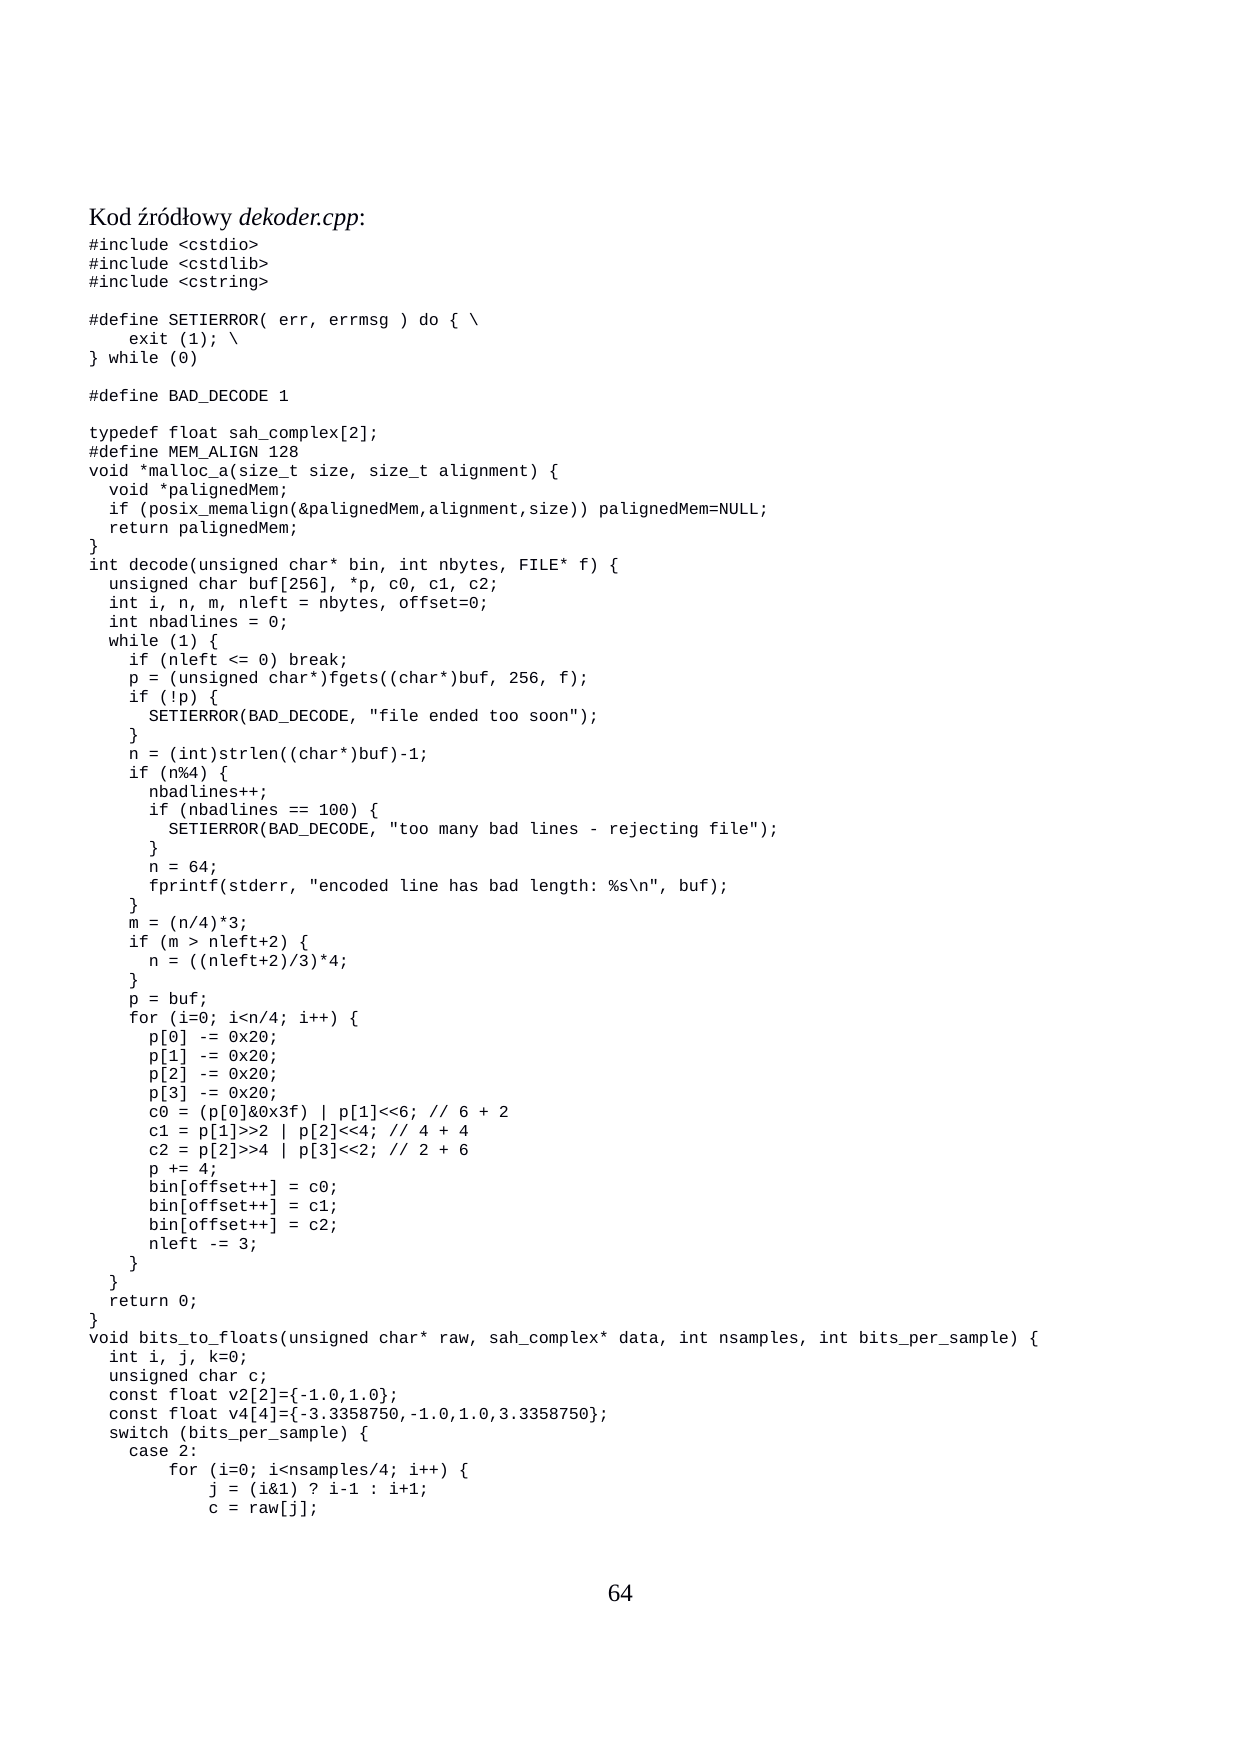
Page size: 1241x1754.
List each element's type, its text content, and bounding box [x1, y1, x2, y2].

text for (i=0; i<nsamples/4; i++) { [88, 1462, 1152, 1481]
text } while (0) [88, 349, 1152, 368]
text p += 4; [88, 1160, 1152, 1179]
text } [88, 840, 1152, 858]
text } [88, 896, 1152, 915]
text if (posix_memalign(&palignedMem,alignment,size)) palignedMem=NULL; [88, 500, 1152, 519]
text #define SETIERROR( err, errmsg ) do { \ [88, 312, 1152, 331]
text while (1) { [88, 632, 1152, 651]
text bin[offset++] = c0; [88, 1179, 1152, 1198]
text Kod źródłowy dekoder.cpp: [88, 202, 1152, 231]
text #include <cstdlib> [88, 255, 1152, 274]
text #include <cstring> [88, 274, 1152, 293]
text int i, j, k=0; [88, 1349, 1152, 1368]
text if (m > nleft+2) { [88, 934, 1152, 953]
text #define MEM_ALIGN 128 [88, 444, 1152, 463]
text } [88, 1311, 1152, 1330]
text nleft -= 3; [88, 1236, 1152, 1254]
text return 0; [88, 1292, 1152, 1311]
text void bits_to_floats(unsigned char* raw, sah_complex* data, int nsamples, int bits_per_sample) { [88, 1330, 1152, 1349]
text #include <cstdio> [88, 236, 1152, 255]
text } [88, 1273, 1152, 1292]
text int nbadlines = 0; [88, 613, 1152, 632]
text typedef float sah_complex[2]; [88, 425, 1152, 444]
text if (nbadlines == 100) { [88, 802, 1152, 821]
text const float v4[4]={-3.3358750,-1.0,1.0,3.3358750}; [88, 1405, 1152, 1424]
text p[0] -= 0x20; [88, 1028, 1152, 1047]
text p = (unsigned char*)fgets((char*)buf, 256, f); [88, 670, 1152, 689]
text unsigned char buf[256], *p, c0, c1, c2; [88, 576, 1152, 594]
text exit (1); \ [88, 331, 1152, 349]
text SETIERROR(BAD_DECODE, "too many bad lines - rejecting file"); [88, 821, 1152, 840]
text n = 64; [88, 858, 1152, 877]
text return palignedMem; [88, 519, 1152, 538]
text p[3] -= 0x20; [88, 1085, 1152, 1104]
text c2 = p[2]>>4 | p[3]<<2; // 2 + 6 [88, 1141, 1152, 1160]
text nbadlines++; [88, 783, 1152, 802]
text if (n%4) { [88, 764, 1152, 783]
text } [88, 727, 1152, 745]
text m = (n/4)*3; [88, 915, 1152, 934]
text n = ((nleft+2)/3)*4; [88, 953, 1152, 972]
text } [88, 538, 1152, 557]
text if (!p) { [88, 689, 1152, 708]
text int i, n, m, nleft = nbytes, offset=0; [88, 594, 1152, 613]
text bin[offset++] = c2; [88, 1217, 1152, 1236]
text if (nleft <= 0) break; [88, 651, 1152, 670]
text p[1] -= 0x20; [88, 1047, 1152, 1066]
text fprintf(stderr, "encoded line has bad length: %s\n", buf); [88, 877, 1152, 896]
text void *malloc_a(size_t size, size_t alignment) { [88, 463, 1152, 481]
text #define BAD_DECODE 1 [88, 387, 1152, 406]
text c1 = p[1]>>2 | p[2]<<4; // 4 + 4 [88, 1122, 1152, 1141]
text bin[offset++] = c1; [88, 1198, 1152, 1217]
text c0 = (p[0]&0x3f) | p[1]<<6; // 6 + 2 [88, 1104, 1152, 1122]
text } [88, 972, 1152, 991]
text c = raw[j]; [88, 1499, 1152, 1518]
text p = buf; [88, 991, 1152, 1009]
text const float v2[2]={-1.0,1.0}; [88, 1386, 1152, 1405]
text for (i=0; i<n/4; i++) { [88, 1009, 1152, 1028]
text SETIERROR(BAD_DECODE, "file ended too soon"); [88, 708, 1152, 727]
text } [88, 1254, 1152, 1273]
text switch (bits_per_sample) { [88, 1424, 1152, 1443]
text case 2: [88, 1443, 1152, 1462]
text j = (i&1) ? i-1 : i+1; [88, 1481, 1152, 1499]
text n = (int)strlen((char*)buf)-1; [88, 745, 1152, 764]
text p[2] -= 0x20; [88, 1066, 1152, 1085]
text unsigned char c; [88, 1368, 1152, 1386]
text int decode(unsigned char* bin, int nbytes, FILE* f) { [88, 557, 1152, 576]
text void *palignedMem; [88, 481, 1152, 500]
